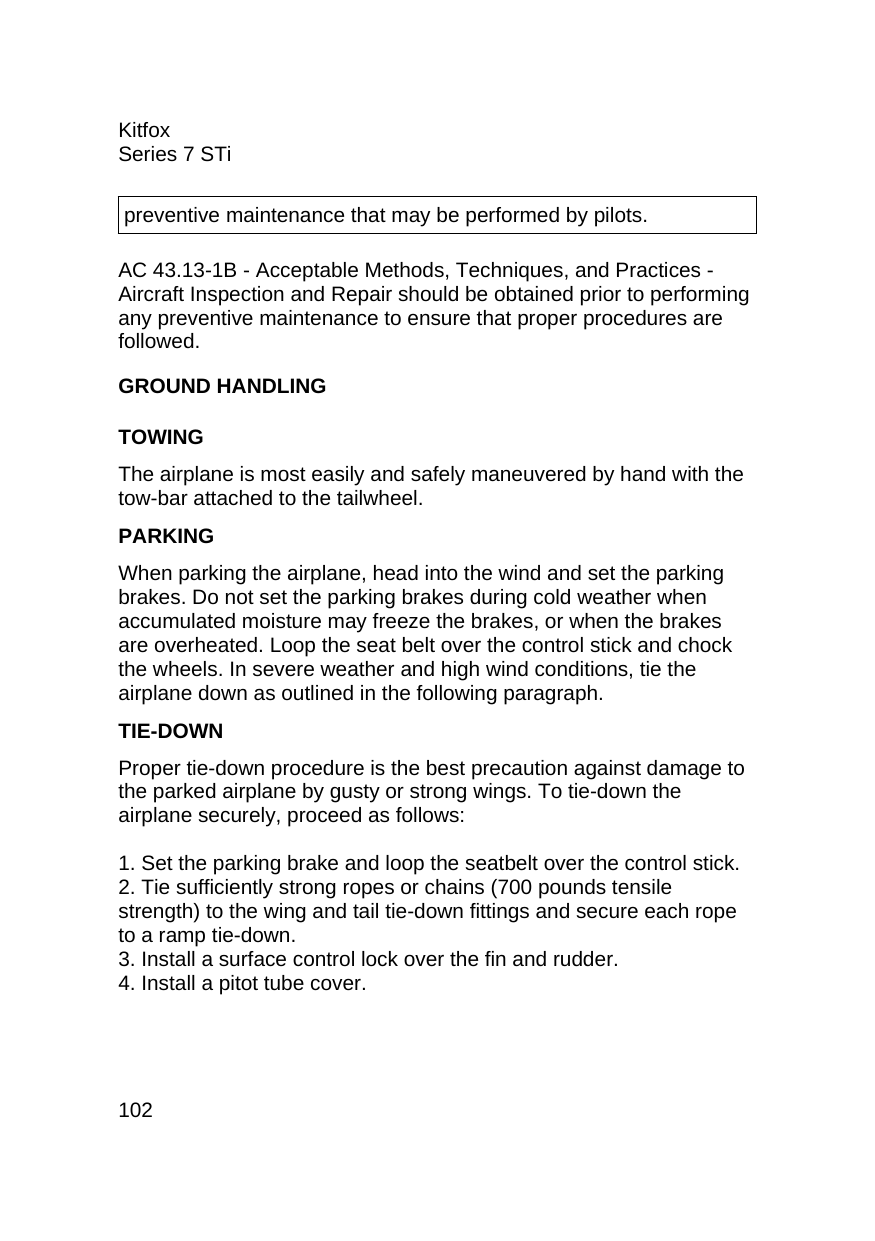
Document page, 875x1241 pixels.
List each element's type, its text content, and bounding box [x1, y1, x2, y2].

subtitle GROUND HANDLING [118, 374, 756, 398]
table_header preventive maintenance that may be performed by pilots. [119, 197, 756, 232]
text AC 43.13-1B - Acceptable Methods, Techniques, and Practices - Aircraft Inspection and Repair should be obtained prior to performing any preventive maintenance to ensure that proper procedures are followed. [118, 257, 756, 353]
text 3. Install a surface control lock over the fin and rudder. [118, 947, 756, 971]
subtitle TIE-DOWN [118, 719, 756, 743]
text 1. Set the parking brake and loop the seatbelt over the control stick. [118, 851, 756, 875]
text Proper tie-down procedure is the best precaution against damage to the parked airplane by gusty or strong wings. To tie-down the airplane securely, proceed as follows: [118, 755, 756, 827]
subtitle TOWING [118, 425, 756, 449]
subtitle PARKING [118, 524, 756, 548]
text The airplane is most easily and safely maneuvered by hand with the tow-bar attached to the tailwheel. [118, 462, 756, 509]
text 4. Install a pitot tube cover. [118, 971, 756, 995]
text When parking the airplane, head into the wind and set the parking brakes. Do not set the parking brakes during cold weather when accumulated moisture may freeze the brakes, or when the brakes are overheated. Loop the seat belt over the control stick and chock the wheels. In severe weather and high wind conditions, tie the airplane down as outlined in the following paragraph. [118, 561, 756, 704]
text 2. Tie sufficiently strong ropes or chains (700 pounds tensile strength) to the wing and tail tie-down fittings and secure each rope to a ramp tie-down. [118, 875, 756, 947]
